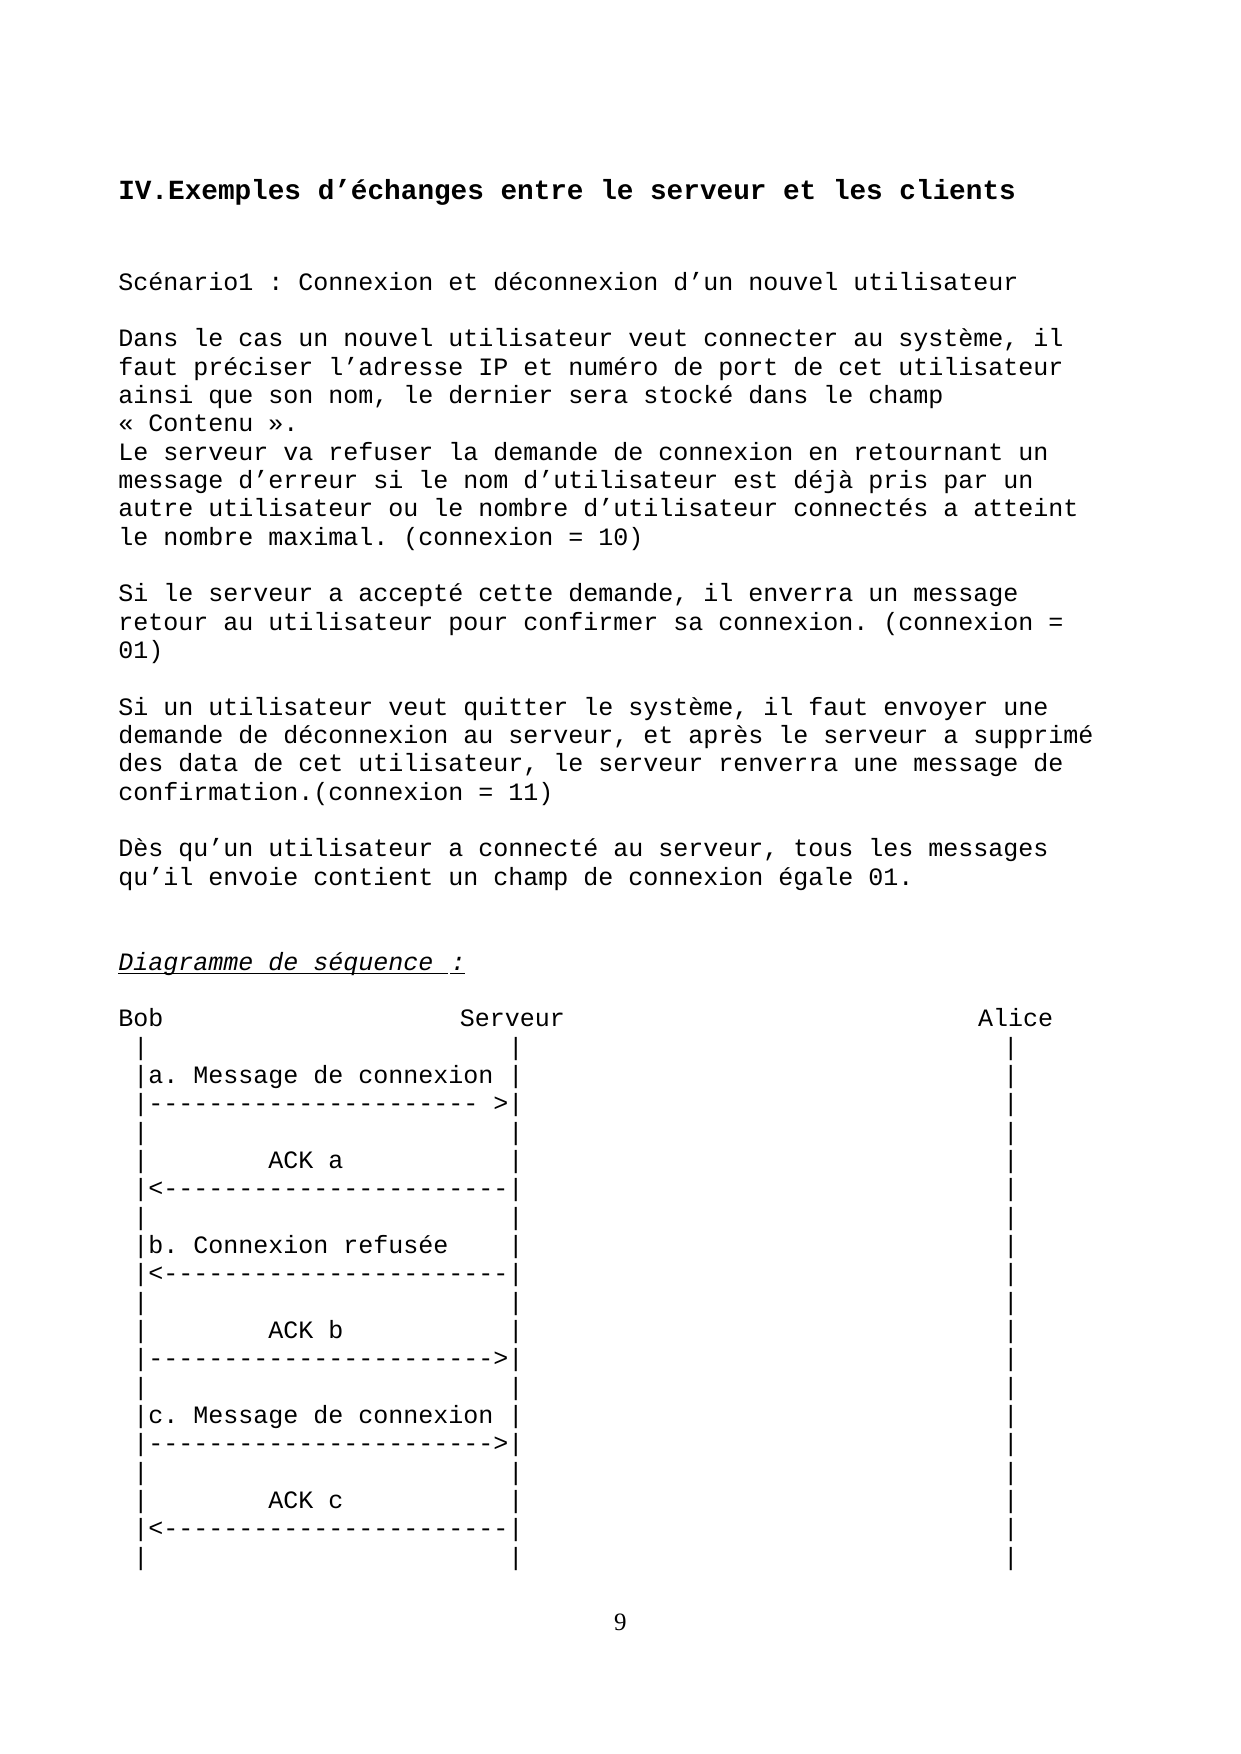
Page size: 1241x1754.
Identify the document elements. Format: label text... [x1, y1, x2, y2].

text Dès qu’un utilisateur a connecté au serveur, tous les messages qu’il envoie contient un champ de connexion égale 01. [118, 836, 1122, 893]
text Si le serveur a accepté cette demande, il enverra un message retour au utilisateur pour confirmer sa connexion. (connexion = 01) [118, 581, 1122, 666]
text | ACK a | | [118, 1148, 1122, 1176]
text |<-----------------------| | [118, 1516, 1122, 1544]
text Diagramme de séquence : [118, 949, 1122, 978]
text | ACK c | | [118, 1488, 1122, 1516]
text Le serveur va refuser la demande de connexion en retournant un message d’erreur si le nom d’utilisateur est déjà pris par un autre utilisateur ou le nombre d’utilisateur connectés a atteint le nombre maximal. (connexion = 10) [118, 439, 1122, 553]
text | | | [118, 1034, 1122, 1063]
text | | | [118, 1119, 1122, 1148]
text | | | [118, 1544, 1122, 1573]
text |<-----------------------| | [118, 1176, 1122, 1204]
text |---------------------- >| | [118, 1091, 1122, 1119]
text | ACK b | | [118, 1318, 1122, 1346]
text |c. Message de connexion | | [118, 1403, 1122, 1431]
text | | | [118, 1204, 1122, 1233]
text Scénario1 : Connexion et déconnexion d’un nouvel utilisateur [118, 269, 1122, 298]
text |----------------------->| | [118, 1346, 1122, 1374]
text |a. Message de connexion | | [118, 1063, 1122, 1091]
text | | | [118, 1459, 1122, 1488]
text Bob Serveur Alice [118, 1006, 1122, 1034]
text |----------------------->| | [118, 1431, 1122, 1459]
text Dans le cas un nouvel utilisateur veut connecter au système, il faut préciser l’adresse IP et numéro de port de cet utilisateur ainsi que son nom, le dernier sera stocké dans le champ « Contenu ». [118, 326, 1122, 439]
text | | | [118, 1374, 1122, 1403]
text |b. Connexion refusée | | [118, 1233, 1122, 1261]
subtitle IV.Exemples d’échanges entre le serveur et les clients [118, 176, 1122, 208]
text Si un utilisateur veut quitter le système, il faut envoyer une demande de déconnexion au serveur, et après le serveur a supprimé des data de cet utilisateur, le serveur renverra une message de confirmation.(connexion = 11) [118, 694, 1122, 808]
text | | | [118, 1289, 1122, 1318]
text |<-----------------------| | [118, 1261, 1122, 1289]
